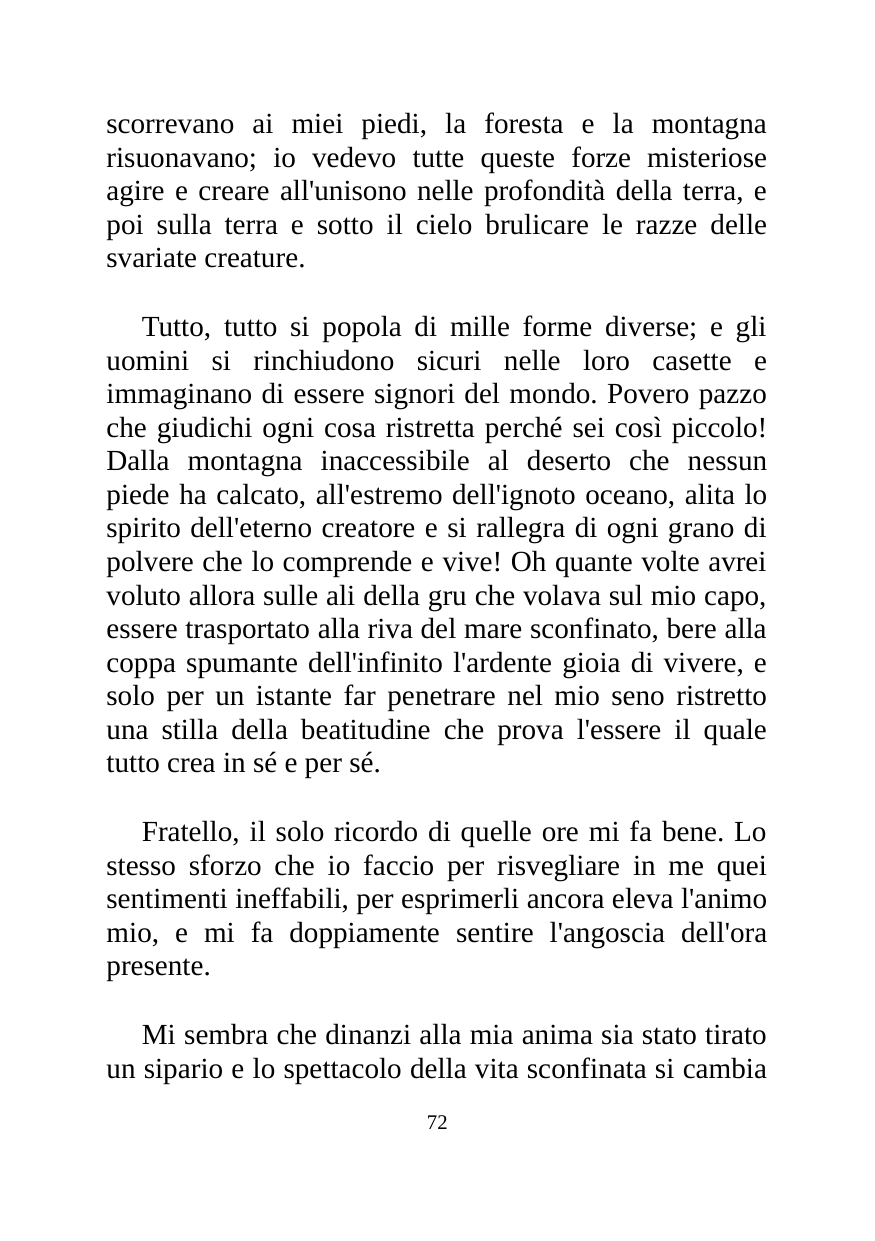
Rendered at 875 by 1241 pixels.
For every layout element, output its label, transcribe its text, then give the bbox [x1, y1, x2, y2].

text Mi sembra che dinanzi alla mia anima sia stato tirato un sipario e lo spettacolo della vita sconfinata si cambia [106, 1017, 768, 1084]
text scorrevano ai miei piedi, la foresta e la montagna risuonavano; io vedevo tutte queste forze misteriose agire e creare all'unisono nelle profondità della terra, e poi sulla terra e sotto il cielo brulicare le razze delle svariate creature. [106, 106, 768, 274]
text Tutto, tutto si popola di mille forme diverse; e gli uomini si rinchiudono sicuri nelle loro casette e immaginano di essere signori del mondo. Povero pazzo che giudichi ogni cosa ristretta perché sei così piccolo! Dalla montagna inaccessibile al deserto che nessun piede ha calcato, all'estremo dell'ignoto oceano, alita lo spirito dell'eterno creatore e si rallegra di ogni grano di polvere che lo comprende e vive! Oh quante volte avrei voluto allora sulle ali della gru che volava sul mio capo, essere trasportato alla riva del mare sconfinato, bere alla coppa spumante dell'infinito l'ardente gioia di vivere, e solo per un istante far penetrare nel mio seno ristretto una stilla della beatitudine che prova l'essere il quale tutto crea in sé e per sé. [106, 309, 768, 779]
text Fratello, il solo ricordo di quelle ore mi fa bene. Lo stesso sforzo che io faccio per risvegliare in me quei sentimenti ineffabili, per esprimerli ancora eleva l'animo mio, e mi fa doppiamente sentire l'angoscia dell'ora presente. [106, 814, 768, 982]
